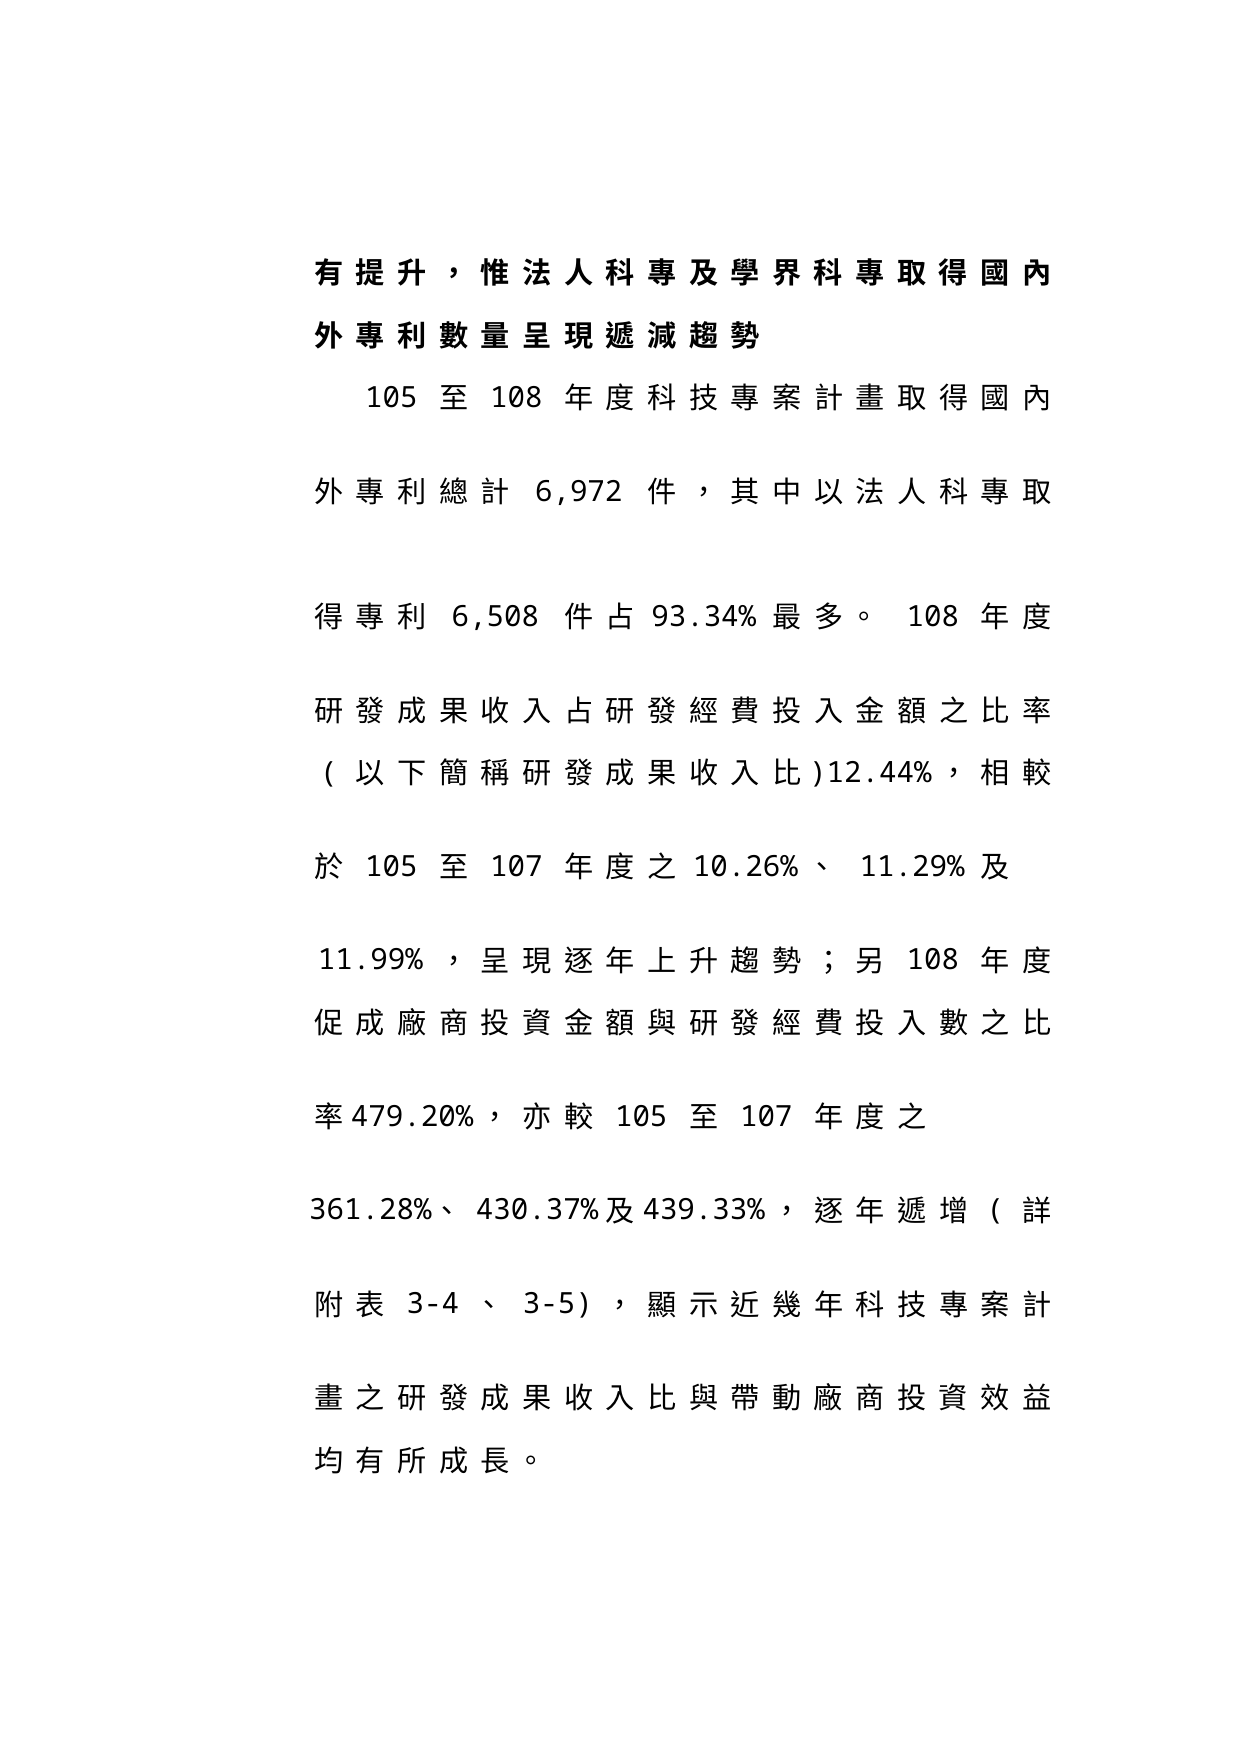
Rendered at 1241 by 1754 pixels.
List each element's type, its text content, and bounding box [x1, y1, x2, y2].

text 有提升，惟法人科專及學界科專取得國內外專利數量呈現遞減趨勢 [242, 229, 1058, 354]
text 105至108年度科技專案計畫取得國內外專利總計6,972件，其中以法人科專取得專利6,508件占93.34%最多。108年度研發成果收入占研發經費投入金額之比率(以下簡稱研發成果收入比)12.44%，相較於105至107年度之10.26%、11.29%及11.99%，呈現逐年上升趨勢；另108年度促成廠商投資金額與研發經費投入數之比率479.20%，亦較105至107年度之361.28%、430.37%及439.33%，逐年遞增(詳附表3-4、3-5)，顯示近幾年科技專案計畫之研發成果收入比與帶動廠商投資效益均有所成長。 [271, 354, 1058, 1479]
